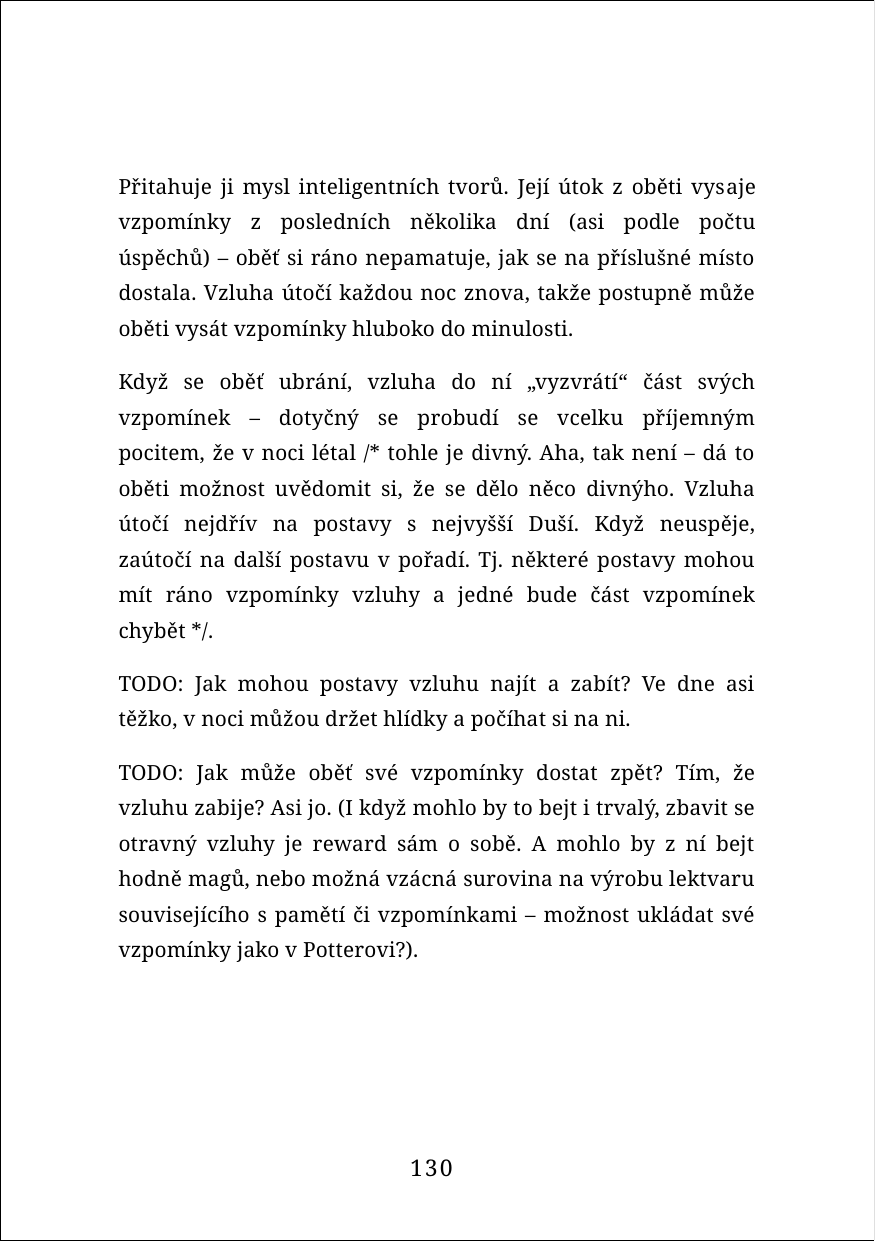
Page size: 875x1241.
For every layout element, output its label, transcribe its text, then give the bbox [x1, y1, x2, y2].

text Když se oběť ubrání, vzluha do ní „vyzvrátí“ část svých vzpomínek – dotyčný se probudí se vcelku příjemným pocitem, že v noci létal /* tohle je divný. Aha, tak není – dá to oběti možnost uvědomit si, že se dělo něco divnýho. Vzluha útočí nejdřív na postavy s nejvyšší Duší. Když neuspěje, zaútočí na další postavu v pořadí. Tj. některé postavy mohou mít ráno vzpomínky vzluhy a jedné bude část vzpomínek chybět */. [118, 367, 756, 644]
text Přitahuje ji mysl inteligentních tvorů. Její útok z oběti vysaje vzpomínky z posledních několika dní (asi podle počtu úspěchů) – oběť si ráno nepamatuje, jak se na příslušné místo dostala. Vzluha útočí každou noc znova, takže postupně může oběti vysát vzpomínky hluboko do minulosti. [118, 172, 756, 342]
text TODO: Jak mohou postavy vzluhu najít a zabít? Ve dne asi těžko, v noci můžou držet hlídky a počíhat si na ni. [118, 669, 756, 733]
text TODO: Jak může oběť své vzpomínky dostat zpět? Tím, že vzluhu zabije? Asi jo. (I když mohlo by to bejt i trvalý, zbavit se otravný vzluhy je reward sám o sobě. A mohlo by z ní bejt hodně magů, nebo možná vzácná surovina na výrobu lektvaru souvisejícího s pamětí či vzpomínkami – možnost ukládat své vzpomínky jako v Potterovi?). [118, 758, 756, 964]
